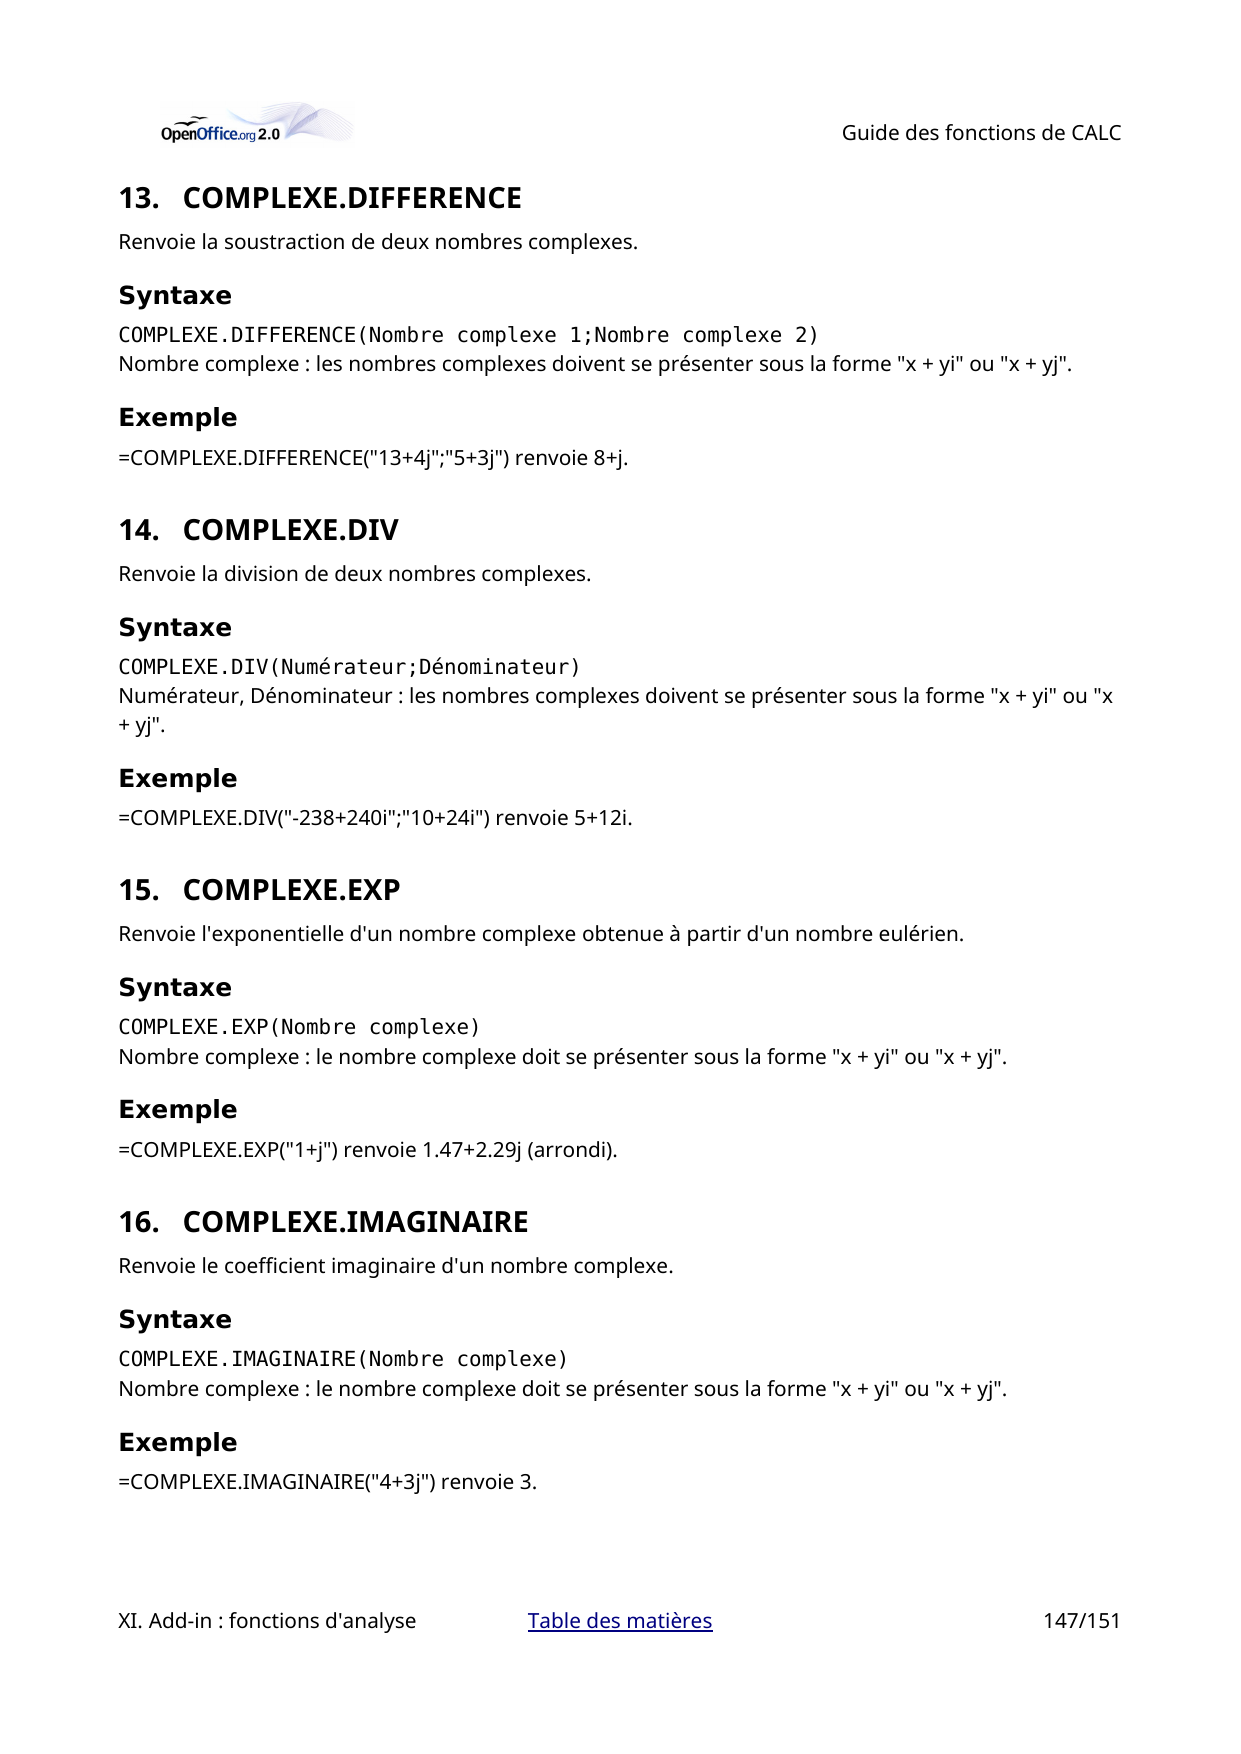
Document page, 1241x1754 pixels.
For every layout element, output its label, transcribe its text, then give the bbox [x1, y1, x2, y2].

text COMPLEXE.DIFFERENCE(Nombre complexe 1;Nombre complexe 2) [118, 323, 1122, 347]
text Renvoie la division de deux nombres complexes. [118, 559, 1122, 588]
subtitle COMPLEXE.EXP [118, 869, 1122, 909]
text COMPLEXE.IMAGINAIRE(Nombre complexe) [118, 1347, 1122, 1372]
subtitle COMPLEXE.DIFFERENCE [118, 177, 1122, 217]
subtitle Syntaxe [118, 613, 1122, 642]
text Nombre complexe : le nombre complexe doit se présenter sous la forme "x + yi" ou "x + yj". [118, 1374, 1122, 1402]
text Numérateur, Dénominateur : les nombres complexes doivent se présenter sous la forme "x + yi" ou "x + yj". [118, 681, 1122, 738]
text Renvoie la soustraction de deux nombres complexes. [118, 227, 1122, 256]
subtitle Syntaxe [118, 1306, 1122, 1335]
subtitle Exemple [118, 1096, 1122, 1125]
subtitle Exemple [118, 1428, 1122, 1457]
text =COMPLEXE.DIV("-238+240i";"10+24i") renvoie 5+12i. [118, 803, 1122, 832]
subtitle Exemple [118, 764, 1122, 793]
subtitle Exemple [118, 403, 1122, 432]
subtitle Syntaxe [118, 281, 1122, 310]
text Renvoie le coefficient imaginaire d'un nombre complexe. [118, 1252, 1122, 1280]
subtitle COMPLEXE.DIV [118, 509, 1122, 549]
subtitle COMPLEXE.IMAGINAIRE [118, 1201, 1122, 1241]
text Nombre complexe : le nombre complexe doit se présenter sous la forme "x + yi" ou "x + yj". [118, 1042, 1122, 1070]
text COMPLEXE.DIV(Numérateur;Dénominateur) [118, 655, 1122, 679]
text Nombre complexe : les nombres complexes doivent se présenter sous la forme "x + yi" ou "x + yj". [118, 349, 1122, 378]
subtitle Syntaxe [118, 973, 1122, 1003]
text =COMPLEXE.DIFFERENCE("13+4j";"5+3j") renvoie 8+j. [118, 443, 1122, 472]
text =COMPLEXE.IMAGINAIRE("4+3j") renvoie 3. [118, 1467, 1122, 1496]
text Renvoie l'exponentielle d'un nombre complexe obtenue à partir d'un nombre eulérien. [118, 919, 1122, 948]
text =COMPLEXE.EXP("1+j") renvoie 1.47+2.29j (arrondi). [118, 1136, 1122, 1164]
text COMPLEXE.EXP(Nombre complexe) [118, 1015, 1122, 1040]
